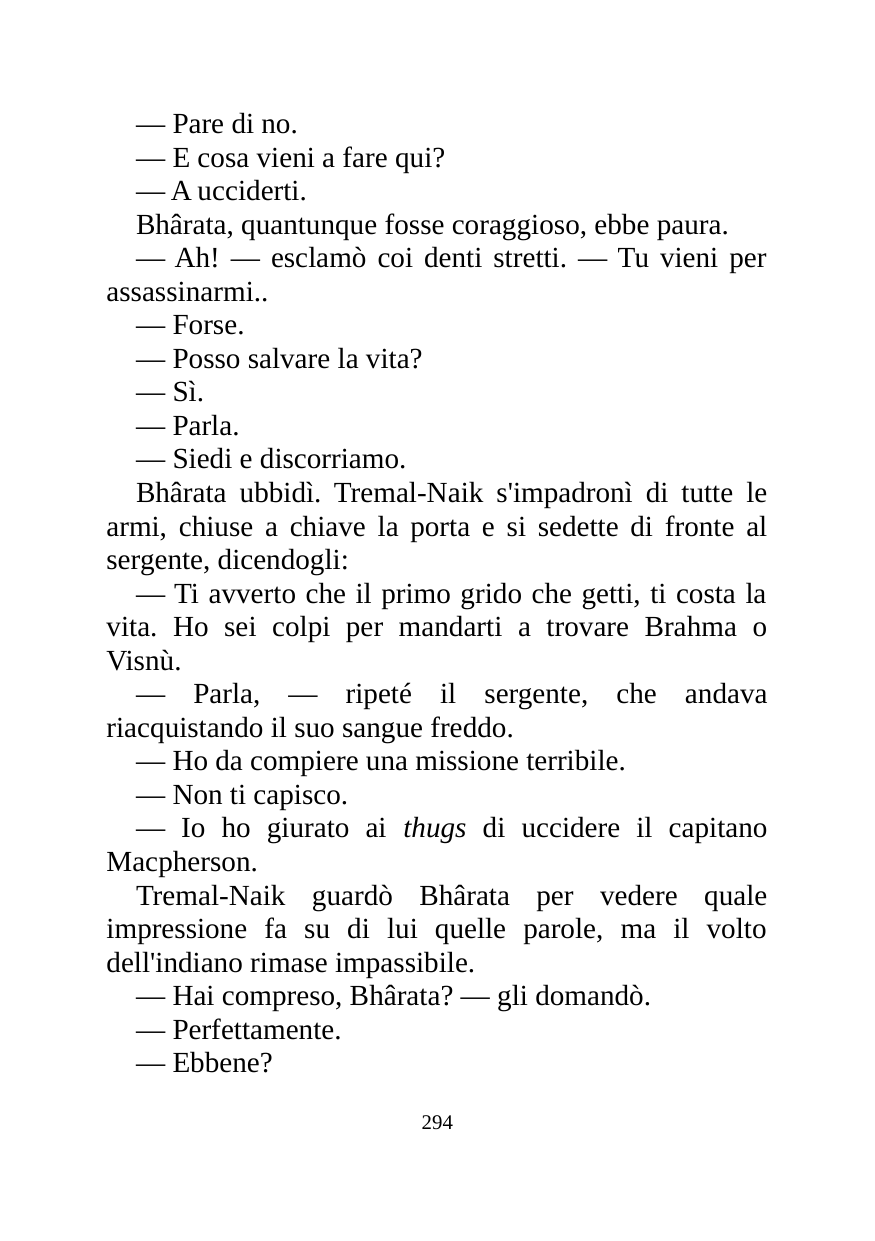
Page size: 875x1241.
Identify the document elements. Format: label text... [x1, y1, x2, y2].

text — Ebbene? [106, 1045, 768, 1079]
text — E cosa vieni a fare qui? [106, 140, 768, 173]
text — Posso salvare la vita? [106, 341, 768, 374]
text — Forse. [106, 307, 768, 341]
text Bhârata, quantunque fosse coraggioso, ebbe paura. [106, 207, 768, 240]
text — Io ho giurato ai thugs di uccidere il capitano Macpherson. [106, 811, 768, 878]
text — A ucciderti. [106, 173, 768, 207]
text — Hai compreso, Bhârata? — gli domandò. [106, 978, 768, 1012]
text — Sì. [106, 374, 768, 408]
text — Non ti capisco. [106, 777, 768, 811]
text — Perfettamente. [106, 1012, 768, 1045]
text — Ah! — esclamò coi denti stretti. — Tu vieni per assassinarmi.. [106, 240, 768, 307]
text Tremal-Naik guardò Bhârata per vedere quale impressione fa su di lui quelle parole, ma il volto dell'indiano rimase impassibile. [106, 878, 768, 978]
text — Ho da compiere una missione terribile. [106, 743, 768, 777]
text — Parla, — ripeté il sergente, che andava riacquistando il suo sangue freddo. [106, 676, 768, 743]
text — Siedi e discorriamo. [106, 442, 768, 475]
text — Pare di no. [106, 106, 768, 140]
text Bhârata ubbidì. Tremal-Naik s'impadronì di tutte le armi, chiuse a chiave la porta e si sedette di fronte al sergente, dicendogli: [106, 475, 768, 576]
text — Parla. [106, 408, 768, 442]
text — Ti avverto che il primo grido che getti, ti costa la vita. Ho sei colpi per mandarti a trovare Brahma o Visnù. [106, 576, 768, 676]
